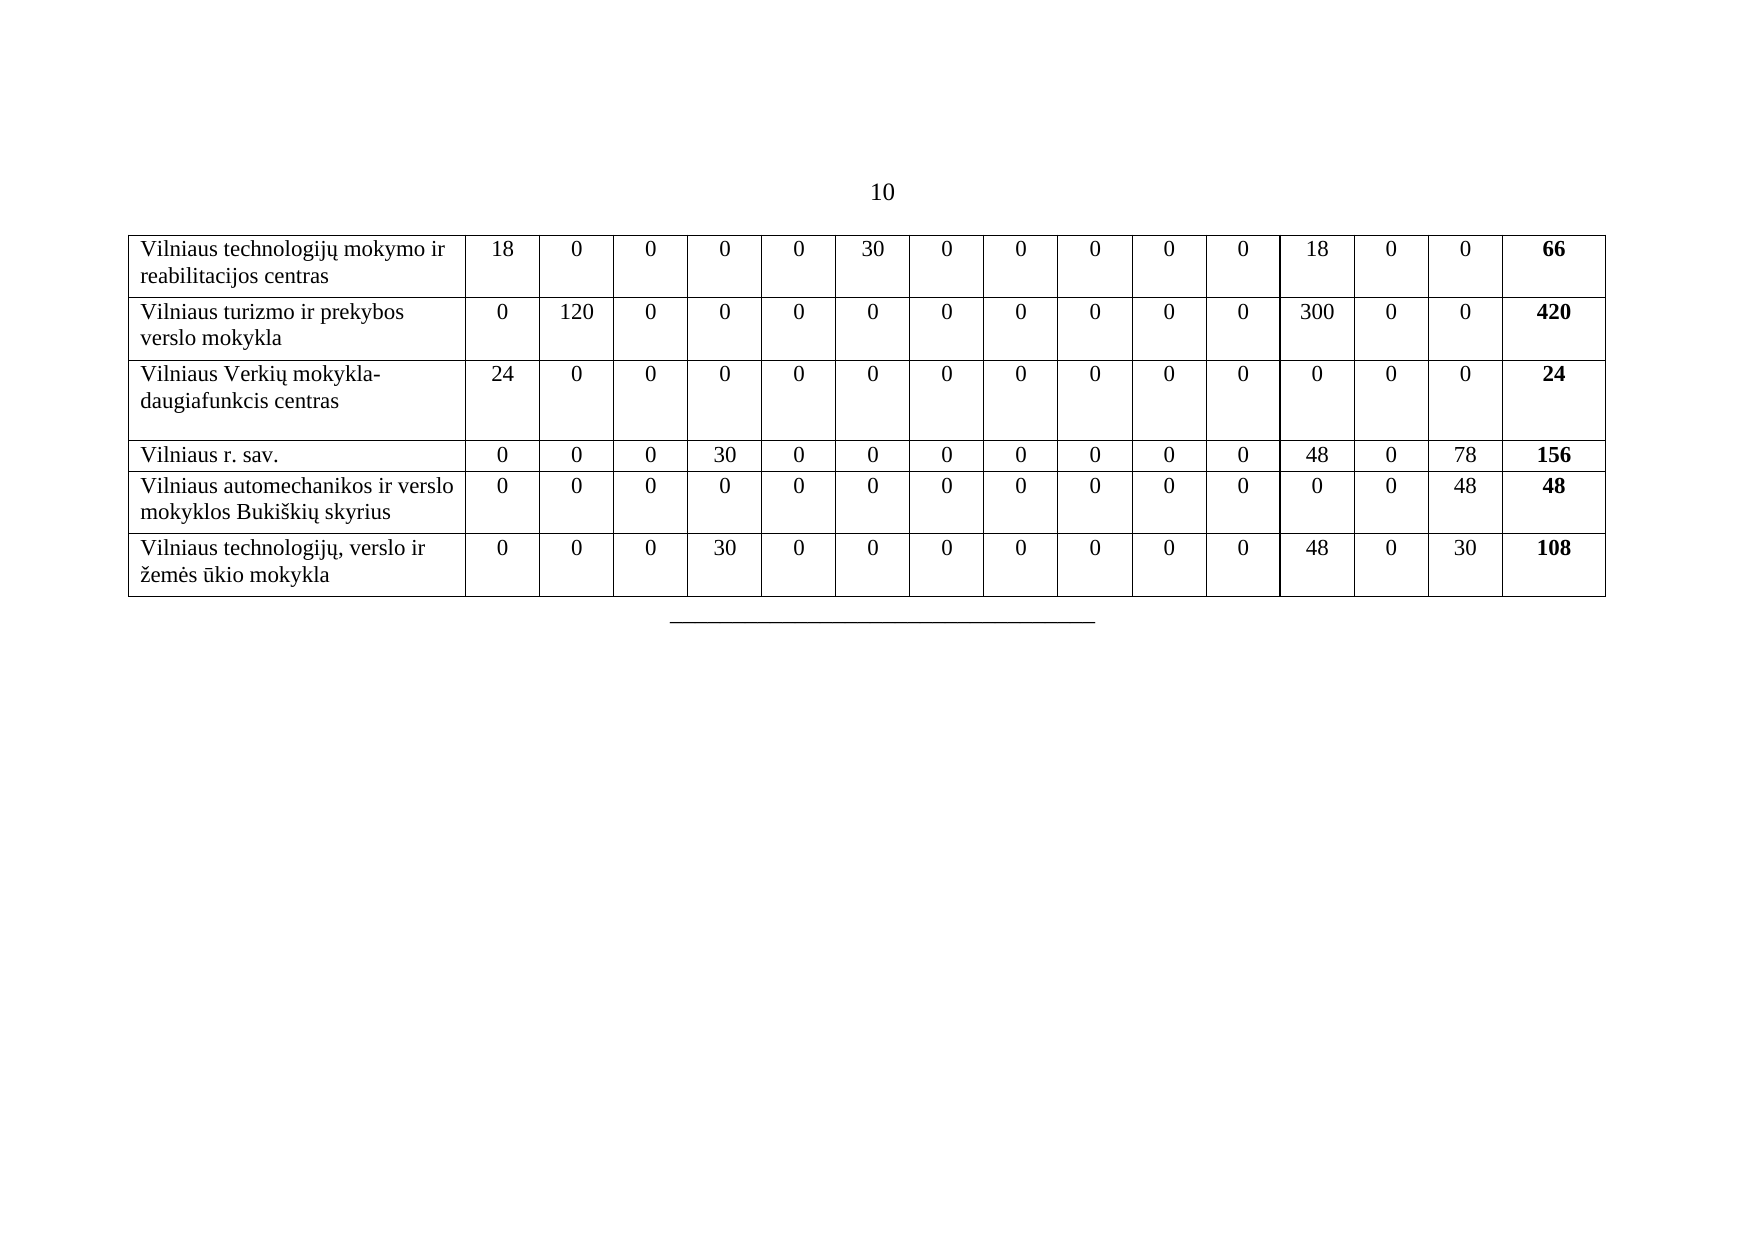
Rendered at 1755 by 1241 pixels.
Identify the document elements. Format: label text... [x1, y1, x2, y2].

table_cell 30 [1429, 534, 1502, 596]
table_cell Vilniaus automechanikos ir verslo mokyklos Bukiškių skyrius [129, 472, 465, 533]
table_cell 0 [1355, 361, 1428, 439]
table_cell 0 [540, 441, 613, 471]
table_cell 0 [1355, 236, 1428, 297]
table_cell 0 [1133, 236, 1206, 297]
table_cell 0 [1058, 236, 1132, 297]
table_cell 24 [466, 361, 539, 439]
table_cell 0 [1133, 534, 1206, 596]
table_cell 0 [762, 441, 835, 471]
table_cell 0 [910, 441, 983, 471]
table_cell 0 [1058, 361, 1132, 439]
table_cell 0 [688, 472, 761, 533]
table_cell Vilniaus technologijų mokymo ir reabilitacijos centras [129, 236, 465, 297]
table_cell 0 [762, 534, 835, 596]
table_cell 120 [540, 298, 613, 359]
table_cell 0 [1281, 361, 1354, 439]
table_cell 18 [466, 236, 539, 297]
table_cell 0 [762, 472, 835, 533]
table_cell 0 [984, 441, 1057, 471]
table_cell 0 [614, 534, 687, 596]
table_cell 0 [762, 361, 835, 439]
table_cell 0 [540, 534, 613, 596]
table_cell 48 [1429, 472, 1502, 533]
table_cell 0 [910, 472, 983, 533]
table_cell 0 [1355, 534, 1428, 596]
table_cell 0 [466, 534, 539, 596]
table_cell 0 [1207, 361, 1279, 439]
table_cell 0 [466, 472, 539, 533]
table_cell 0 [614, 472, 687, 533]
table_cell 78 [1429, 441, 1502, 471]
table_cell 0 [688, 298, 761, 359]
table_cell 0 [540, 236, 613, 297]
table_cell 0 [836, 361, 909, 439]
table_cell 0 [1355, 441, 1428, 471]
table_cell 30 [836, 236, 909, 297]
table_cell 0 [1429, 361, 1502, 439]
table_cell 0 [1207, 298, 1279, 359]
table_cell 0 [910, 361, 983, 439]
table_cell 30 [688, 534, 761, 596]
table_cell 48 [1503, 472, 1605, 533]
table_cell 0 [1058, 472, 1132, 533]
table_cell 0 [910, 298, 983, 359]
table_cell Vilniaus Verkių mokykla-daugiafunkcis centras [129, 361, 465, 439]
table_cell 420 [1503, 298, 1605, 359]
table_cell 0 [688, 236, 761, 297]
table_cell 156 [1503, 441, 1605, 471]
table_cell 0 [1133, 298, 1206, 359]
table_cell 0 [836, 472, 909, 533]
table_cell 0 [984, 534, 1057, 596]
table_cell 0 [540, 472, 613, 533]
table_cell 0 [688, 361, 761, 439]
table_cell 48 [1281, 534, 1354, 596]
table_cell 0 [1207, 236, 1279, 297]
table_cell 0 [836, 534, 909, 596]
table_cell 0 [1355, 298, 1428, 359]
table_cell 0 [984, 472, 1057, 533]
table_cell 66 [1503, 236, 1605, 297]
table_cell 48 [1281, 441, 1354, 471]
table_cell 0 [762, 236, 835, 297]
table_cell Vilniaus technologijų, verslo ir žemės ūkio mokykla [129, 534, 465, 596]
table_cell 0 [1133, 361, 1206, 439]
table_cell 0 [1133, 472, 1206, 533]
table_cell 0 [540, 361, 613, 439]
table_cell 0 [1058, 298, 1132, 359]
table_cell 24 [1503, 361, 1605, 439]
table_cell 0 [614, 298, 687, 359]
table_cell 0 [984, 236, 1057, 297]
table_cell 0 [466, 298, 539, 359]
table_cell 0 [1355, 472, 1428, 533]
table_cell 0 [984, 298, 1057, 359]
table_cell Vilniaus turizmo ir prekybos verslo mokykla [129, 298, 465, 359]
table_cell 0 [836, 441, 909, 471]
table_cell 300 [1281, 298, 1354, 359]
table_cell 108 [1503, 534, 1605, 596]
table_cell 0 [614, 361, 687, 439]
table_cell Vilniaus r. sav. [129, 441, 465, 471]
table_cell 0 [910, 236, 983, 297]
table_cell 0 [1207, 472, 1279, 533]
table_cell 0 [836, 298, 909, 359]
table_cell 0 [1281, 472, 1354, 533]
table_cell 18 [1281, 236, 1354, 297]
table_cell 0 [614, 236, 687, 297]
table_cell 0 [1429, 236, 1502, 297]
table_cell 0 [1058, 534, 1132, 596]
table_cell 0 [1429, 298, 1502, 359]
table_cell 30 [688, 441, 761, 471]
table_cell 0 [910, 534, 983, 596]
table_cell 0 [1133, 441, 1206, 471]
text __________________________________ [129, 597, 1636, 626]
table_cell 0 [1207, 534, 1279, 596]
table_cell 0 [614, 441, 687, 471]
table_cell 0 [984, 361, 1057, 439]
table_cell 0 [762, 298, 835, 359]
table_cell 0 [1207, 441, 1279, 471]
table_cell 0 [1058, 441, 1132, 471]
table_cell 0 [466, 441, 539, 471]
